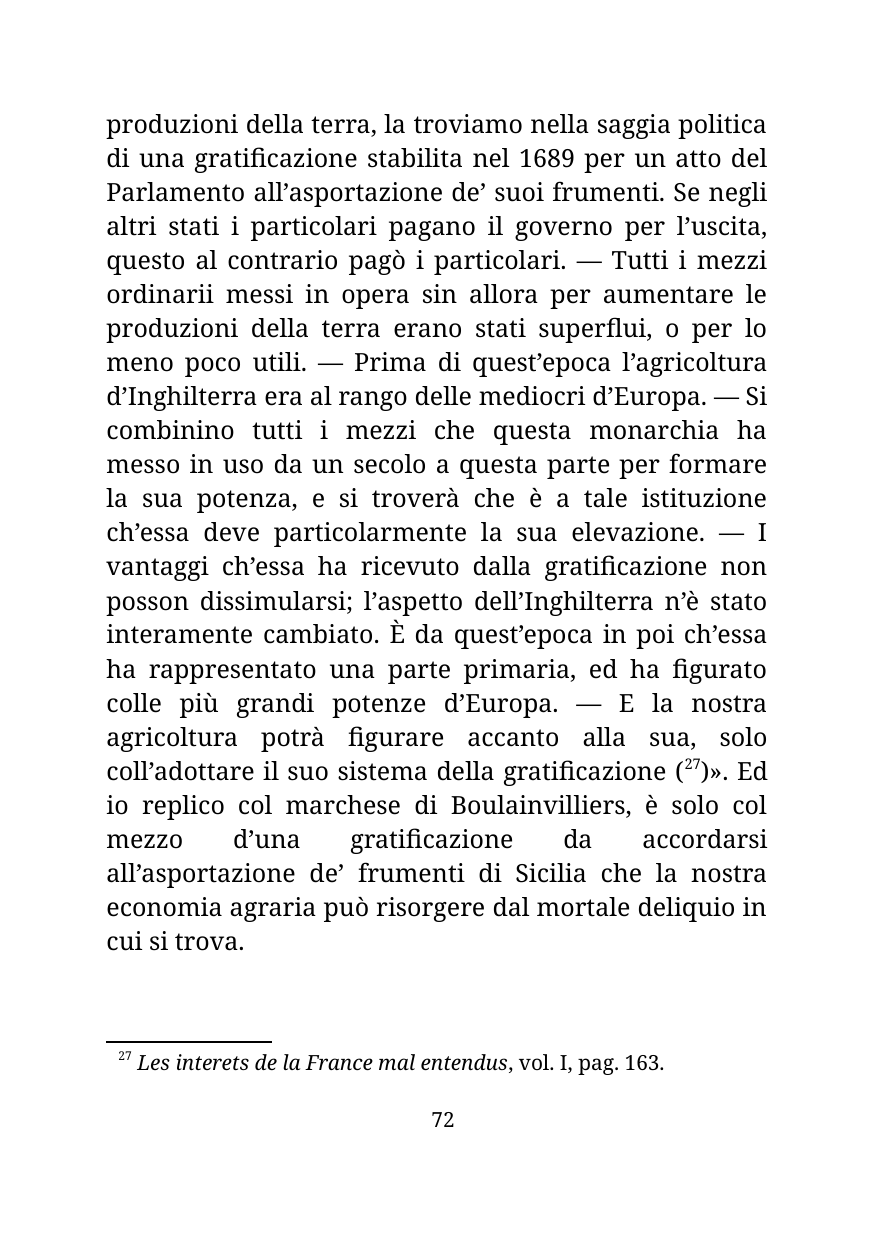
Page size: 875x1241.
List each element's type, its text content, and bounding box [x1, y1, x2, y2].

text produzioni della terra, la troviamo nella saggia politica di una gratificazione stabilita nel 1689 per un atto del Parlamento all’asportazione de’ suoi frumenti. Se negli altri stati i particolari pagano il governo per l’uscita, questo al contrario pagò i particolari. — Tutti i mezzi ordinarii messi in opera sin allora per aumentare le produzioni della terra erano stati superflui, o per lo meno poco utili. — Prima di quest’epoca l’agricoltura d’Inghilterra era al rango delle mediocri d’Europa. — Si combinino tutti i mezzi che questa monarchia ha messo in uso da un secolo a questa parte per formare la sua potenza, e si troverà che è a tale istituzione ch’essa deve particolarmente la sua elevazione. — I vantaggi ch’essa ha ricevuto dalla gratificazione non posson dissimularsi; l’aspetto dell’Inghilterra n’è stato interamente cambiato. È da quest’epoca in poi ch’essa ha rappresentato una parte primaria, ed ha figurato colle più grandi potenze d’Europa. — E la nostra agricoltura potrà figurare accanto alla sua, solo coll’adottare il suo sistema della gratificazione ()». Ed io replico col marchese di Boulainvilliers, è solo col mezzo d’una gratificazione da accordarsi all’asportazione de’ frumenti di Sicilia che la nostra economia agraria può risorgere dal mortale deliquio in cui si trova. [106, 106, 768, 958]
text Les interets de la France mal entendus, vol. I, pag. 163. [106, 1048, 768, 1076]
